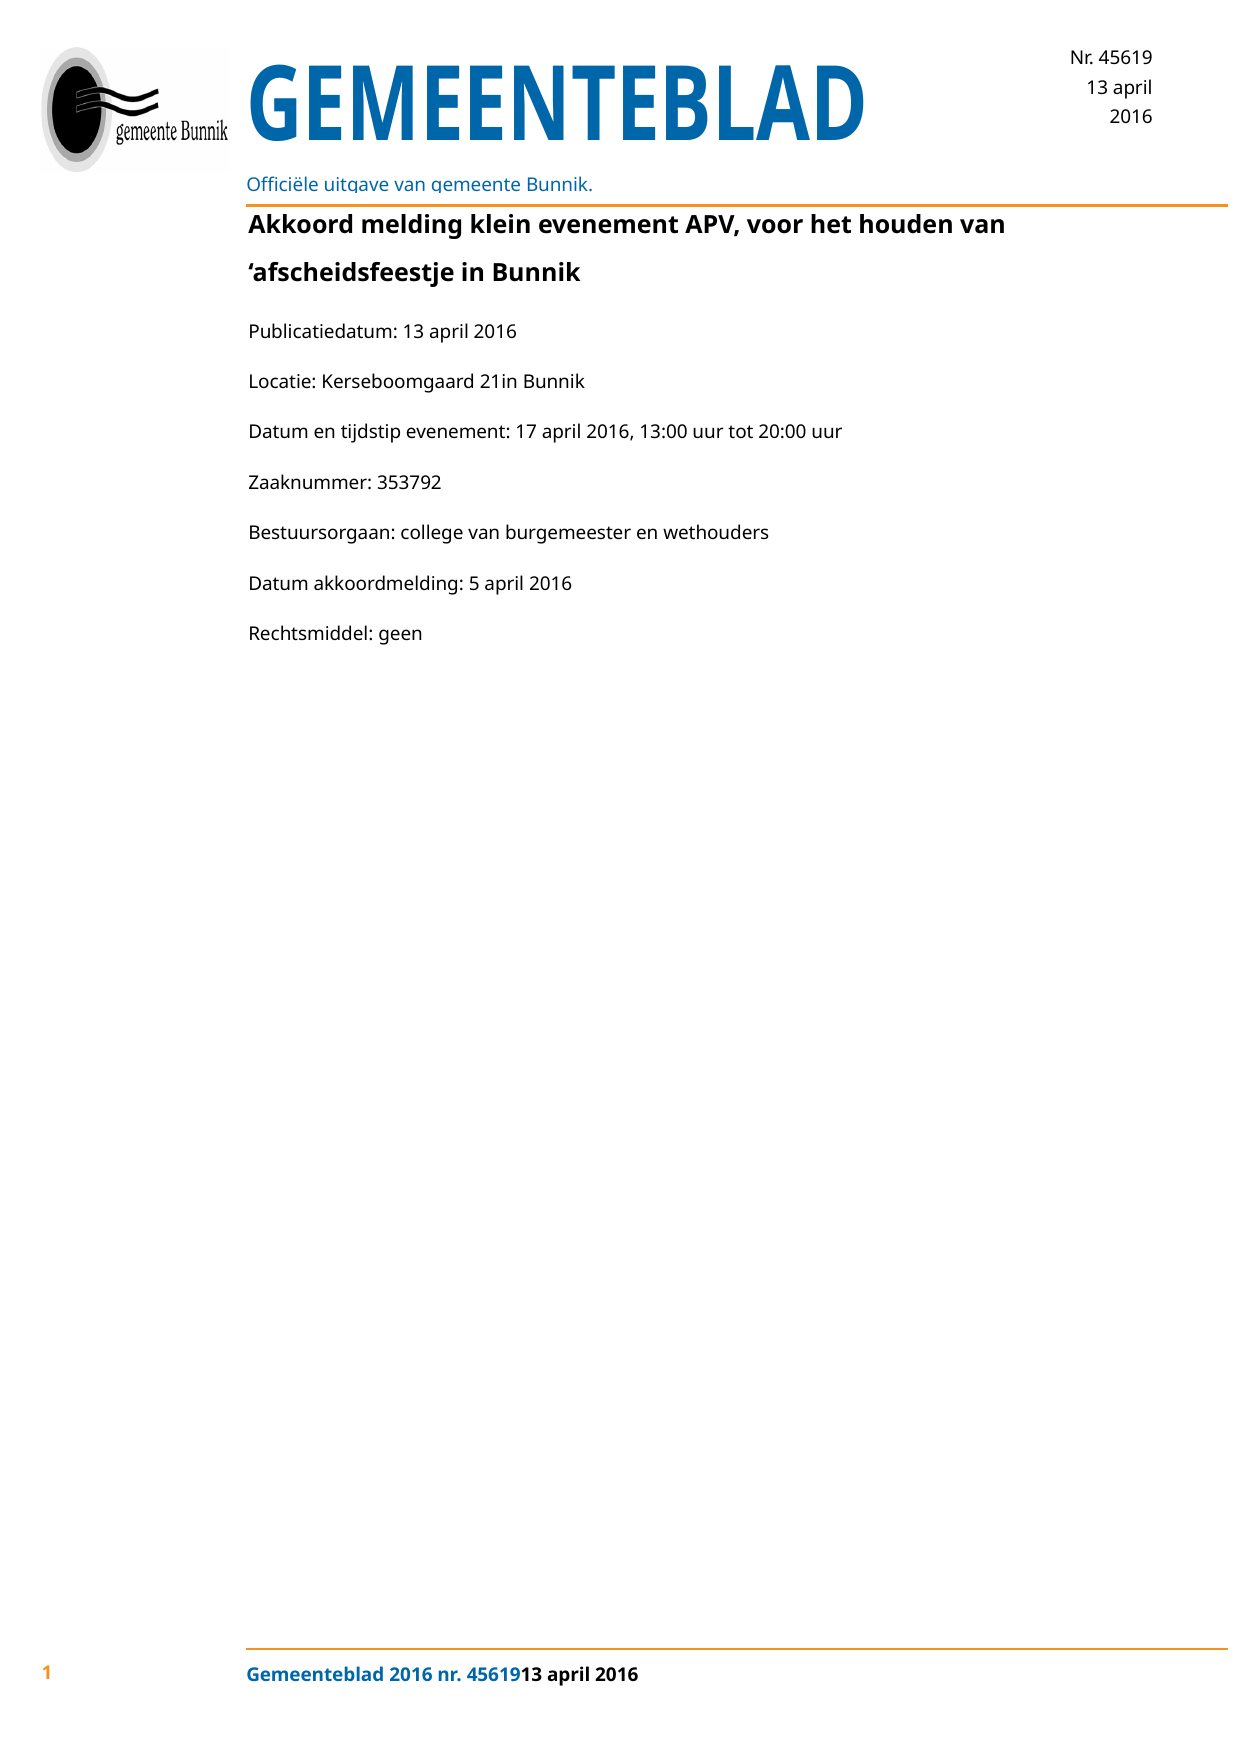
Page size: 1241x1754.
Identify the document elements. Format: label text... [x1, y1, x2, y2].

text Rechtsmiddel: geen [248, 620, 1152, 646]
text Akkoord melding klein evenement APV, voor het houden van ‘afscheidsfeestje in Bunnik [248, 207, 1152, 288]
text Datum en tijdstip evenement: 17 april 2016, 13:00 uur tot 20:00 uur [248, 419, 1152, 444]
text Bestuursorgaan: college van burgemeester en wethouders [248, 519, 1152, 545]
text Locatie: Kerseboomgaard 21in Bunnik [248, 368, 1152, 394]
text Datum akkoordmelding: 5 april 2016 [248, 570, 1152, 596]
text Publicatiedatum: 13 april 2016 [248, 318, 1152, 344]
picture [41, 47, 231, 172]
text Zaaknummer: 353792 [248, 469, 1152, 495]
